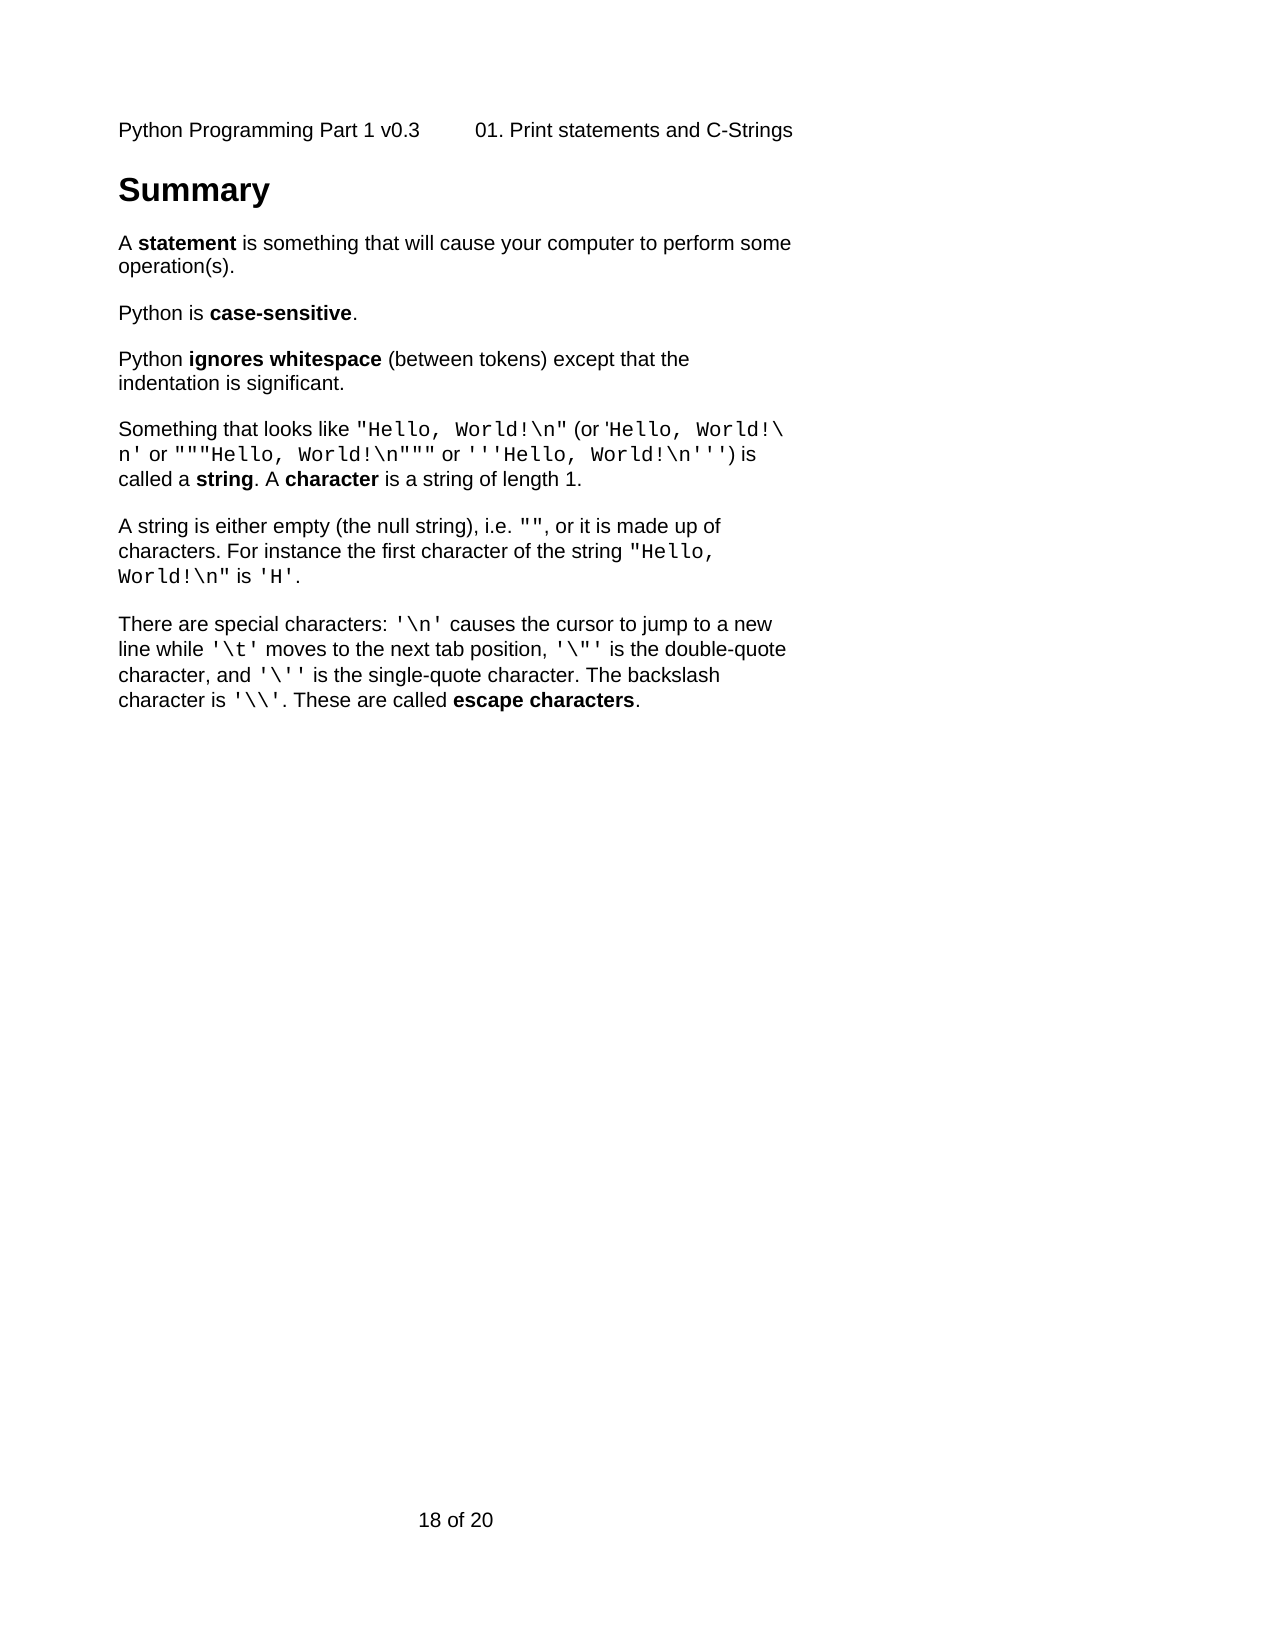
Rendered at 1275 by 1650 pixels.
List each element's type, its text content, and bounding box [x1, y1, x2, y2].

text Summary [118, 171, 793, 209]
text A string is either empty (the null string), i.e. "", or it is made up of characters. For instance the first character of the string "Hello, World!\n" is 'H'. [118, 514, 793, 590]
text Python is case-sensitive. [118, 302, 793, 325]
text Python ignores whitespace (between tokens) except that the indentation is significant. [118, 348, 793, 394]
text There are special characters: '\n' causes the cursor to jump to a new line while '\t' moves to the next tab position, '\"' is the double-quote character, and '\'' is the single-quote character. The backslash character is '\\'. These are called escape characters. [118, 613, 793, 713]
text A statement is something that will cause your computer to perform some operation(s). [118, 232, 793, 278]
text Something that looks like "Hello, World!\n" (or 'Hello, World!\n' or """Hello, World!\n""" or '''Hello, World!\n''') is called a string. A character is a string of length 1. [118, 418, 793, 491]
